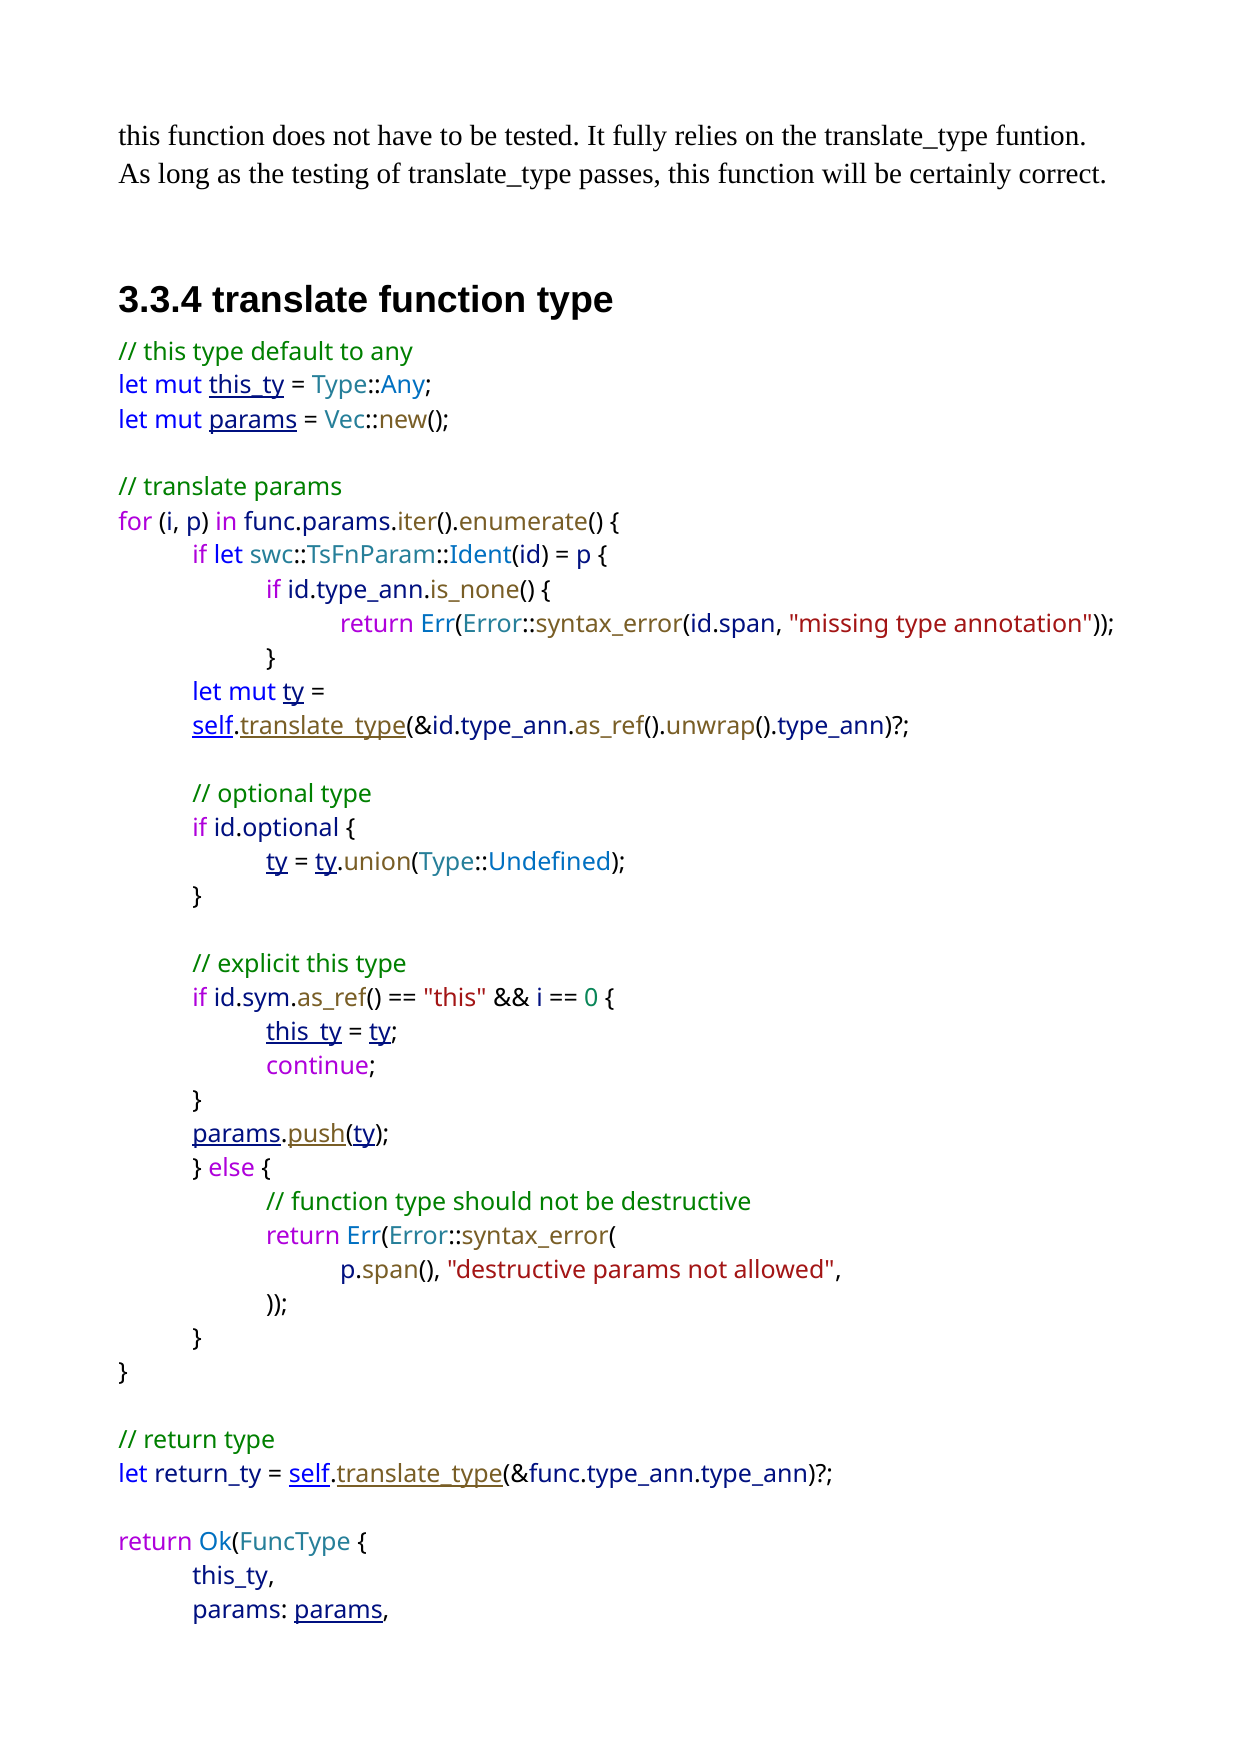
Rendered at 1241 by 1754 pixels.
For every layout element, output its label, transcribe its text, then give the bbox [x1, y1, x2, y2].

text if id.sym.as_ref() == "this" && i == 0 { [118, 979, 1122, 1013]
text p.span(), "destructive params not allowed", [118, 1252, 1122, 1286]
text this_ty = ty; [118, 1013, 1122, 1047]
text } [118, 1354, 1122, 1388]
text } [118, 877, 1122, 912]
text // explicit this type [118, 945, 1122, 979]
text if id.type_ann.is_none() { [118, 571, 1122, 605]
text } else { [118, 1150, 1122, 1184]
text return Ok(FuncType { [118, 1524, 1122, 1558]
text // return type [118, 1422, 1122, 1456]
text params.push(ty); [118, 1116, 1122, 1150]
text let mut ty = self.translate_type(&id.type_ann.as_ref().unwrap().type_ann)?; [118, 673, 1122, 742]
text let mut this_ty = Type::Any; [118, 367, 1122, 401]
text // optional type [118, 775, 1122, 809]
text ty = ty.union(Type::Undefined); [118, 843, 1122, 877]
subtitle 3.3.4 translate function type [118, 277, 1122, 321]
text // this type default to any [118, 333, 1122, 367]
text return Err(Error::syntax_error( [118, 1218, 1122, 1252]
text return Err(Error::syntax_error(id.span, "missing type annotation")); [118, 605, 1122, 639]
text } [118, 1082, 1122, 1116]
text this_ty, [118, 1558, 1122, 1592]
text if let swc::TsFnParam::Ident(id) = p { [118, 537, 1122, 571]
text let return_ty = self.translate_type(&func.type_ann.type_ann)?; [118, 1456, 1122, 1490]
text for (i, p) in func.params.iter().enumerate() { [118, 503, 1122, 537]
text )); [118, 1286, 1122, 1320]
text } [118, 1320, 1122, 1354]
text params: params, [118, 1592, 1122, 1626]
text continue; [118, 1047, 1122, 1082]
text // translate params [118, 469, 1122, 503]
text } [118, 639, 1122, 673]
text let mut params = Vec::new(); [118, 401, 1122, 435]
text this function does not have to be tested. It fully relies on the translate_type funtion. As long as the testing of translate_type passes, this function will be certainly correct. [118, 118, 1122, 190]
text if id.optional { [118, 809, 1122, 843]
text // function type should not be destructive [118, 1184, 1122, 1218]
